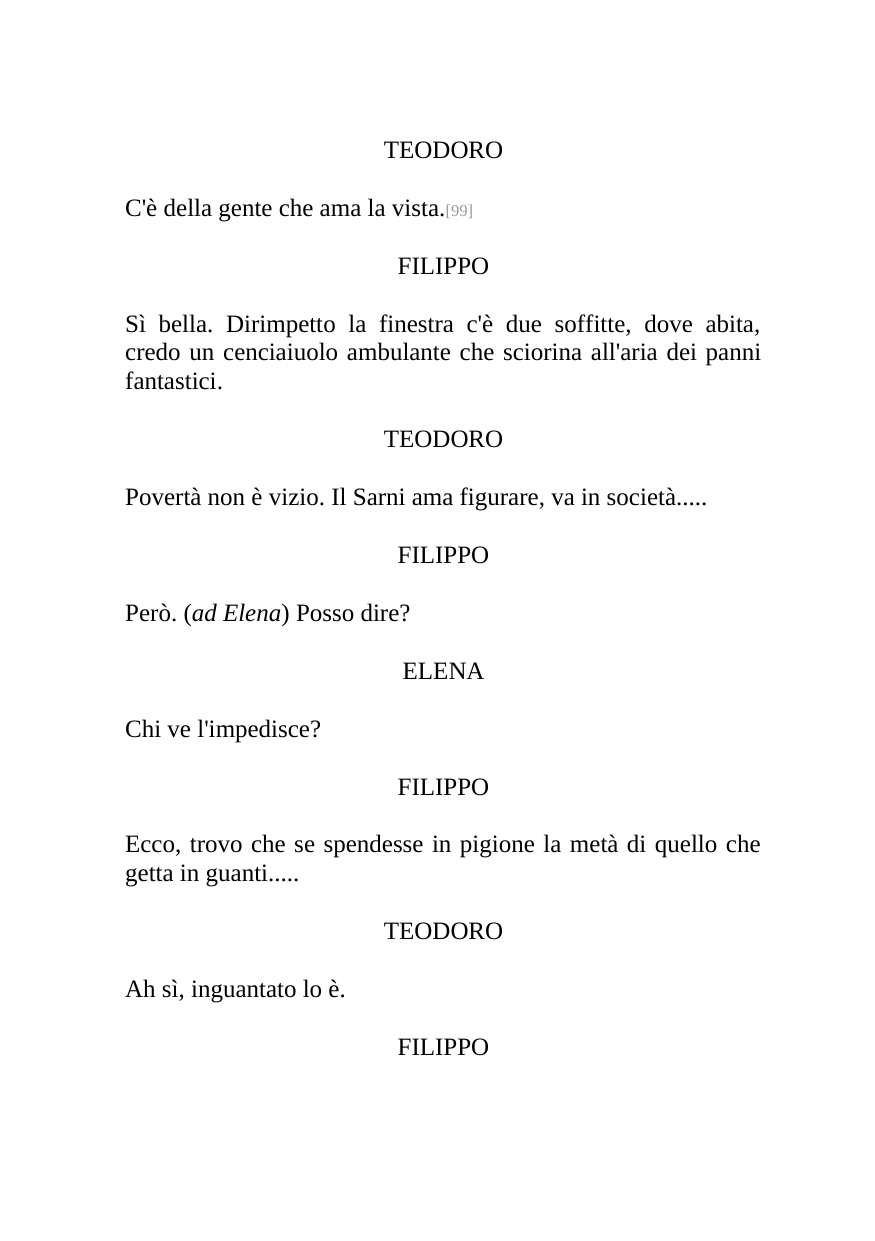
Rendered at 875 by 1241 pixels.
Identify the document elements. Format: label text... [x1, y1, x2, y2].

text Povertà non è vizio. Il Sarni ama figurare, va in società..... [125, 482, 762, 511]
text FILIPPO [125, 251, 762, 279]
text Però. (ad Elena) Posso dire? [125, 598, 762, 627]
text C'è della gente che ama la vista.[99] [125, 193, 762, 222]
text FILIPPO [125, 540, 762, 569]
text FILIPPO [125, 1032, 762, 1061]
text Sì bella. Dirimpetto la finestra c'è due soffitte, dove abita, credo un cenciaiuolo ambulante che sciorina all'aria dei panni fantastici. [125, 309, 762, 395]
text FILIPPO [125, 772, 762, 800]
text TEODORO [125, 424, 762, 453]
text Ecco, trovo che se spendesse in pigione la metà di quello che getta in guanti..... [125, 829, 762, 887]
text TEODORO [125, 916, 762, 945]
text TEODORO [125, 135, 762, 164]
text Ah sì, inguantato lo è. [125, 974, 762, 1003]
text ELENA [125, 656, 762, 684]
text Chi ve l'impedisce? [125, 714, 762, 742]
